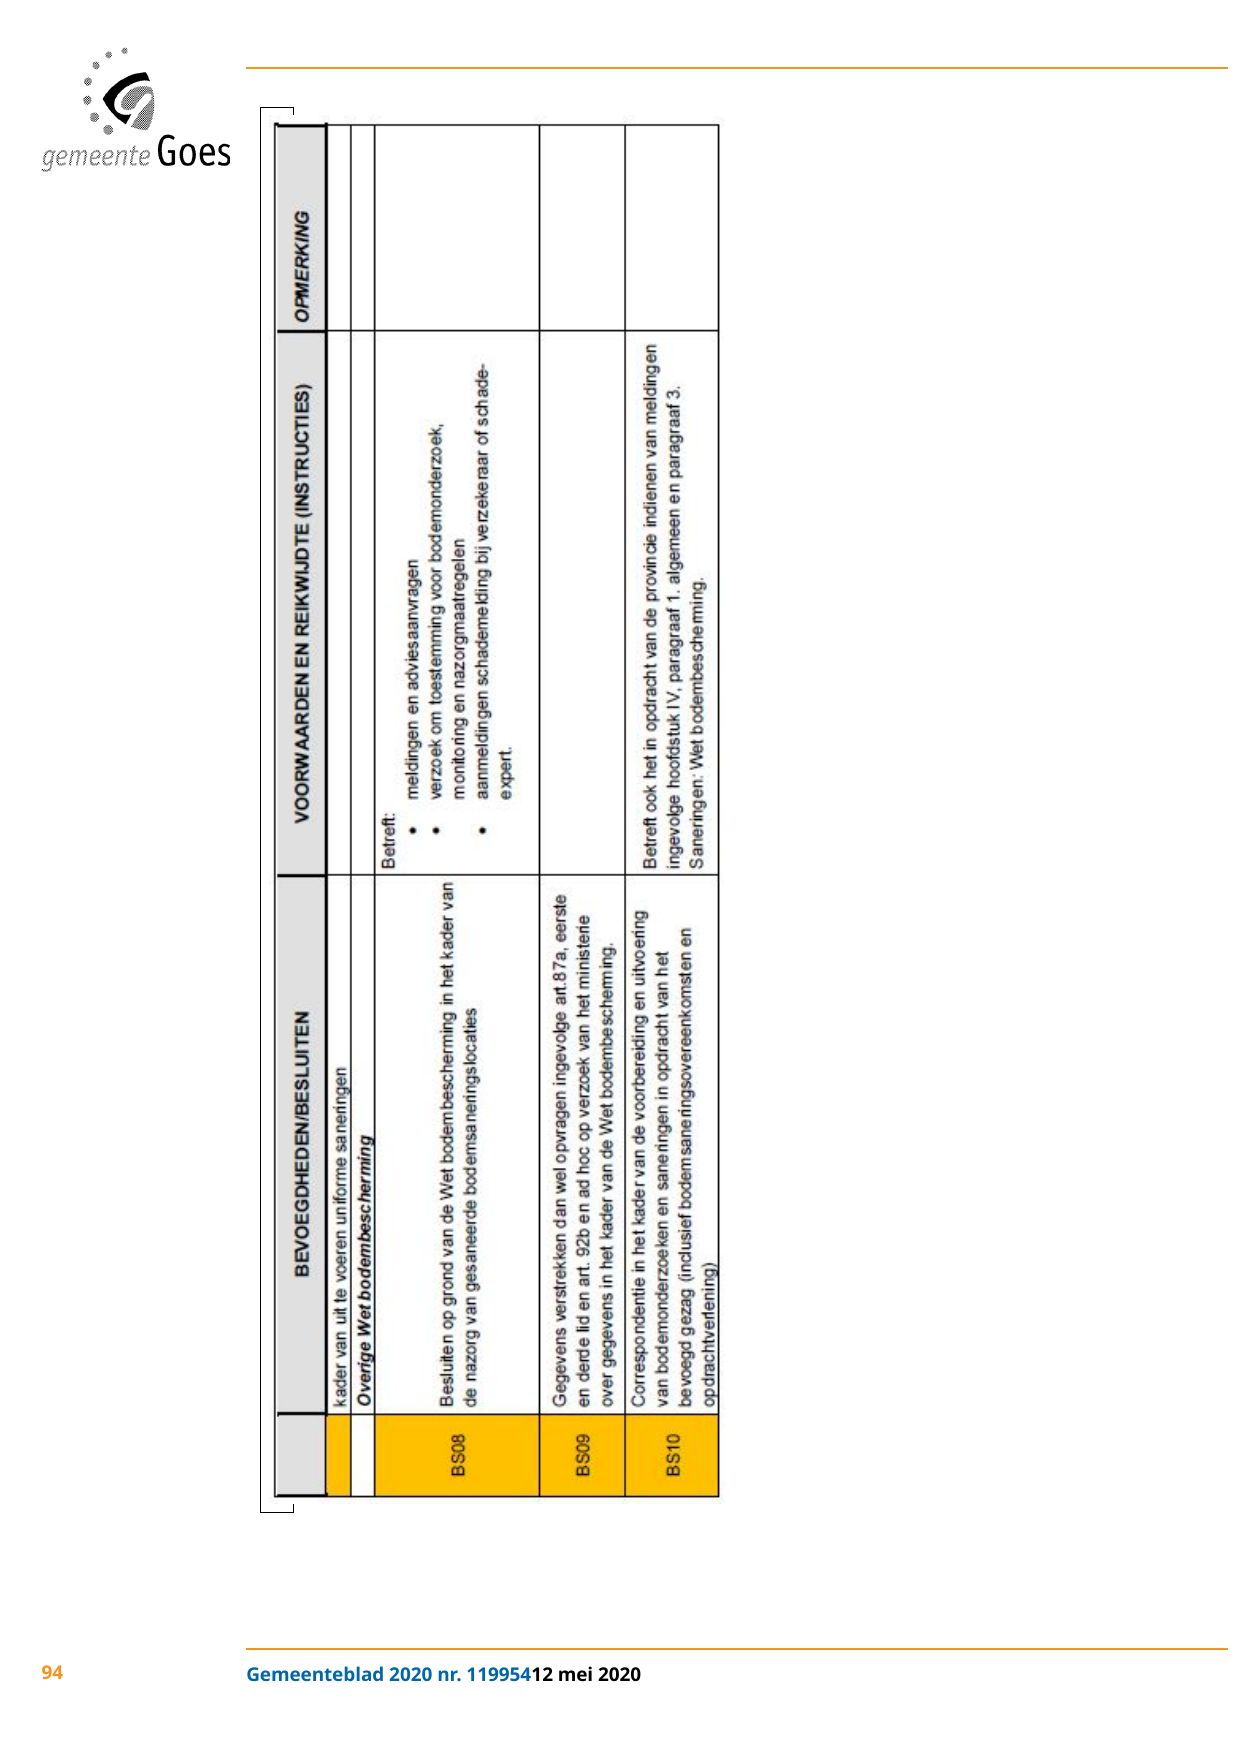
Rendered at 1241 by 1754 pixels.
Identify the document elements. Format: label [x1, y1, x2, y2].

picture [268, 115, 726, 1504]
picture [41, 47, 231, 172]
